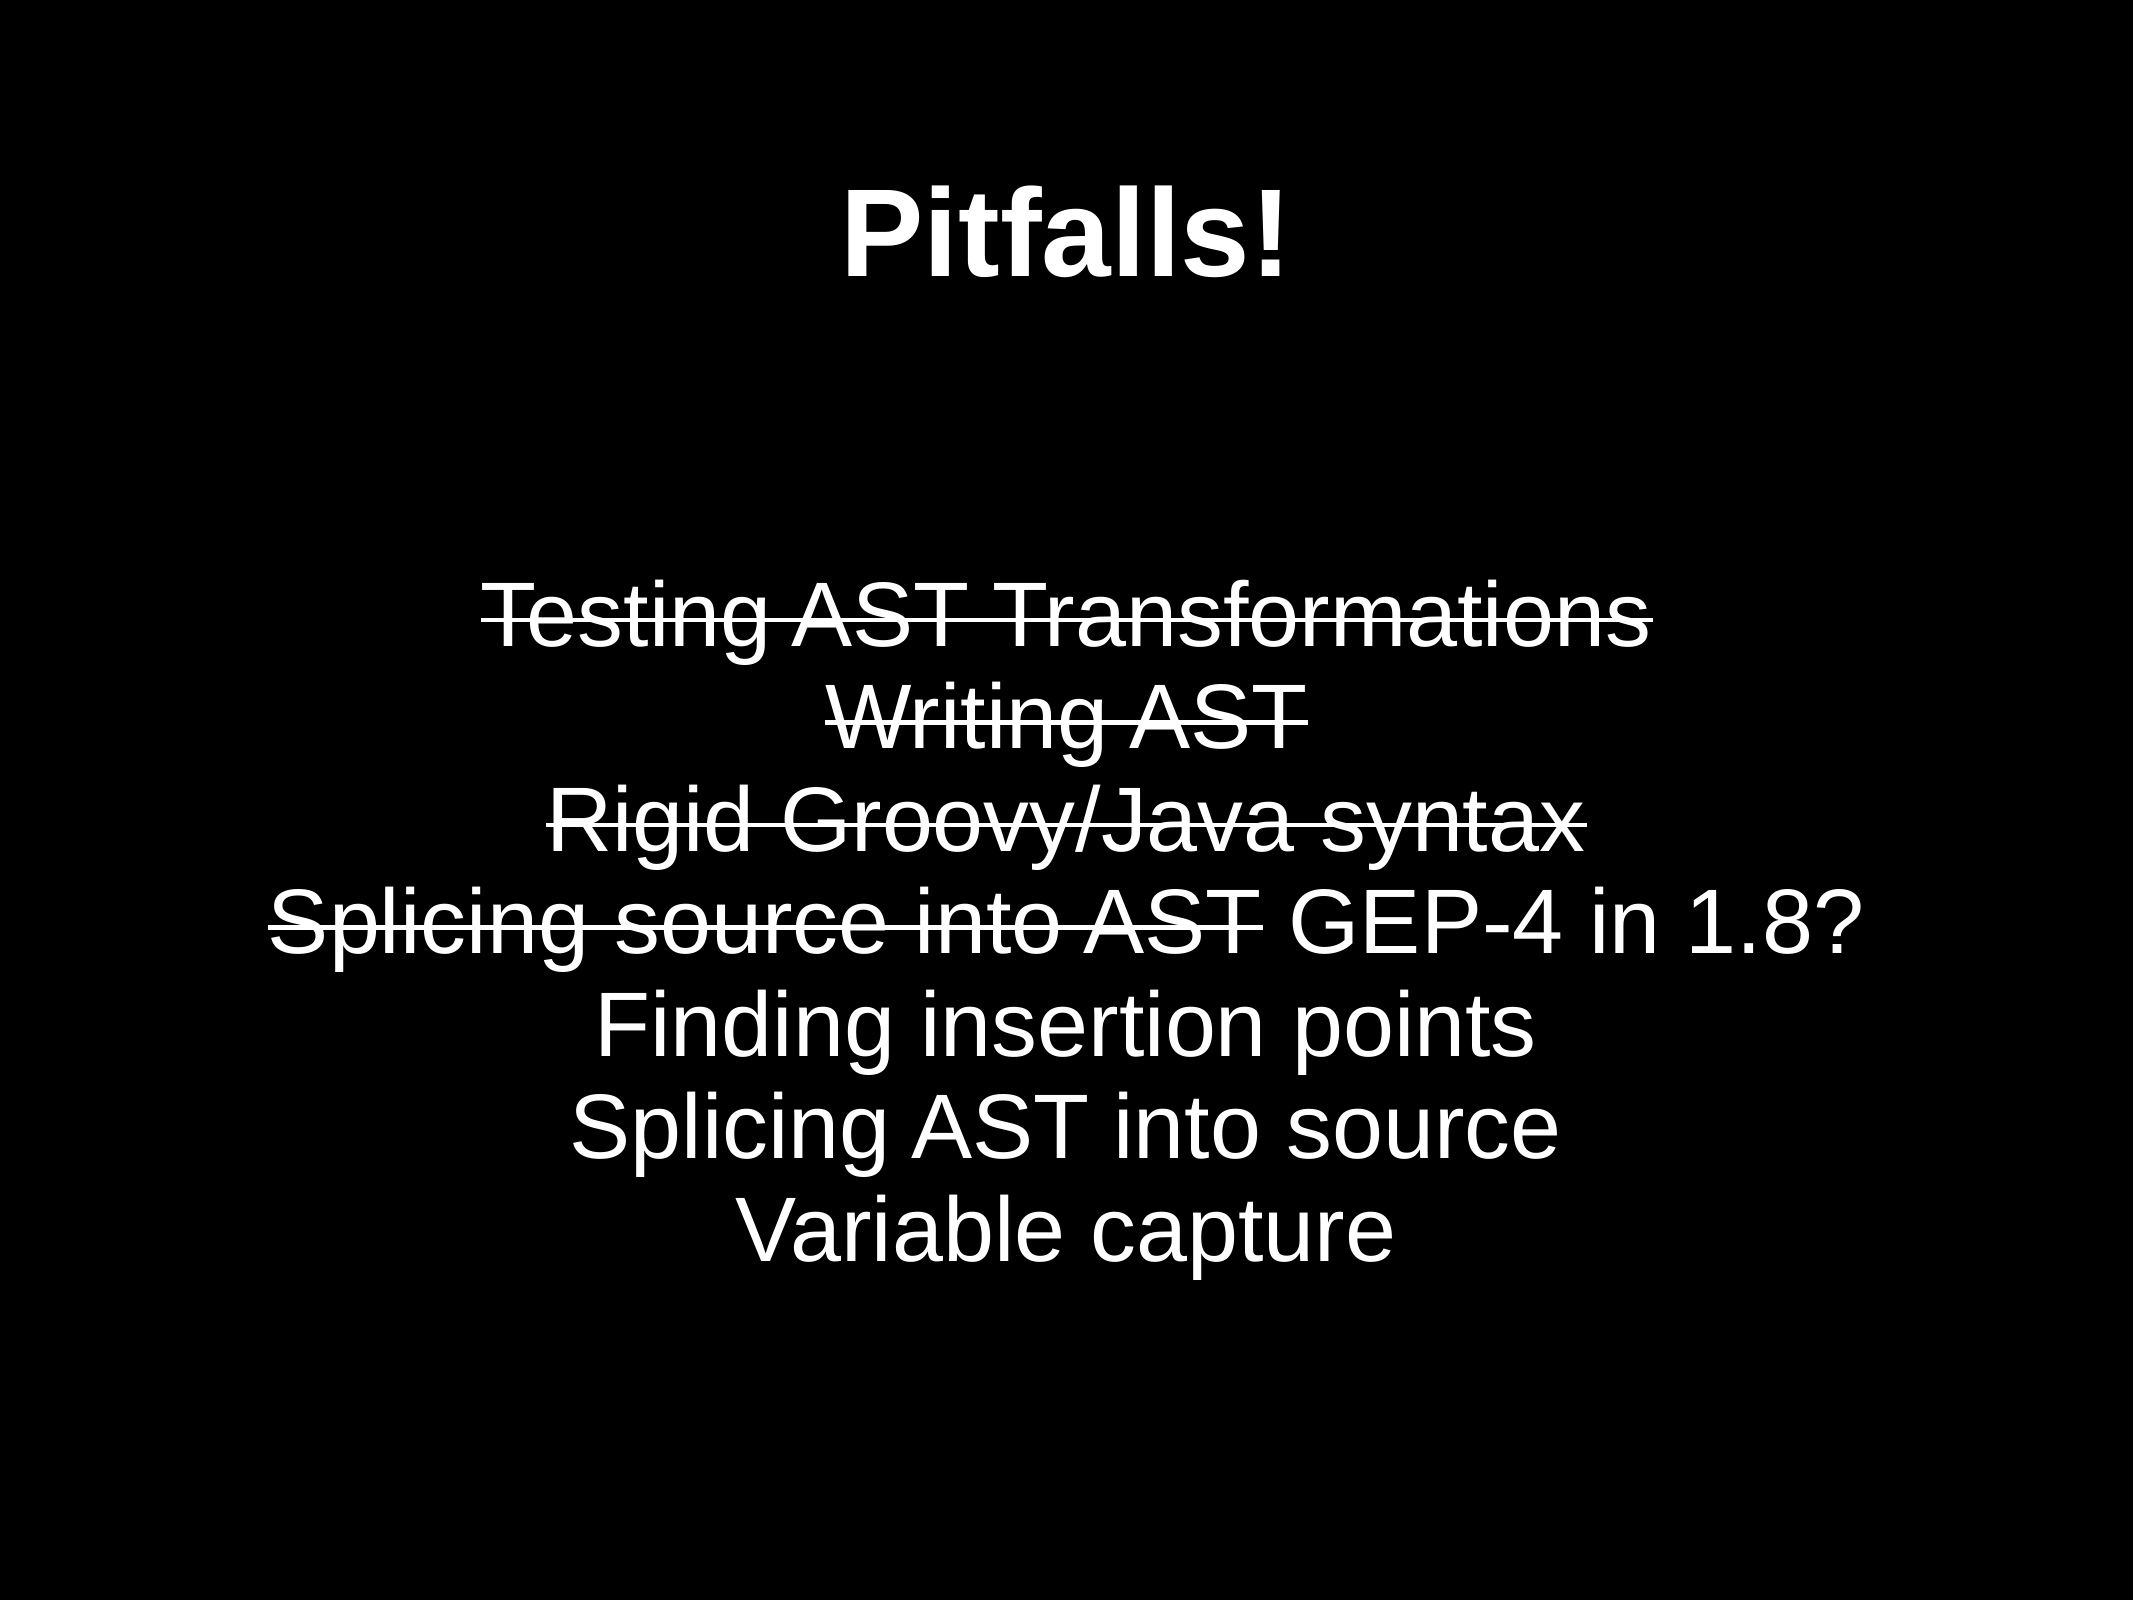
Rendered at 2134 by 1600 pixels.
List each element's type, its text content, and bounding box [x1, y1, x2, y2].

title Pitfalls! [106, 99, 2027, 367]
subtitle Testing AST Transformations Writing AST Rigid Groovy/Java syntax Splicing source into AST GEP-4 in 1.8? Finding insertion points Splicing AST into source Variable capture [106, 381, 2027, 1463]
